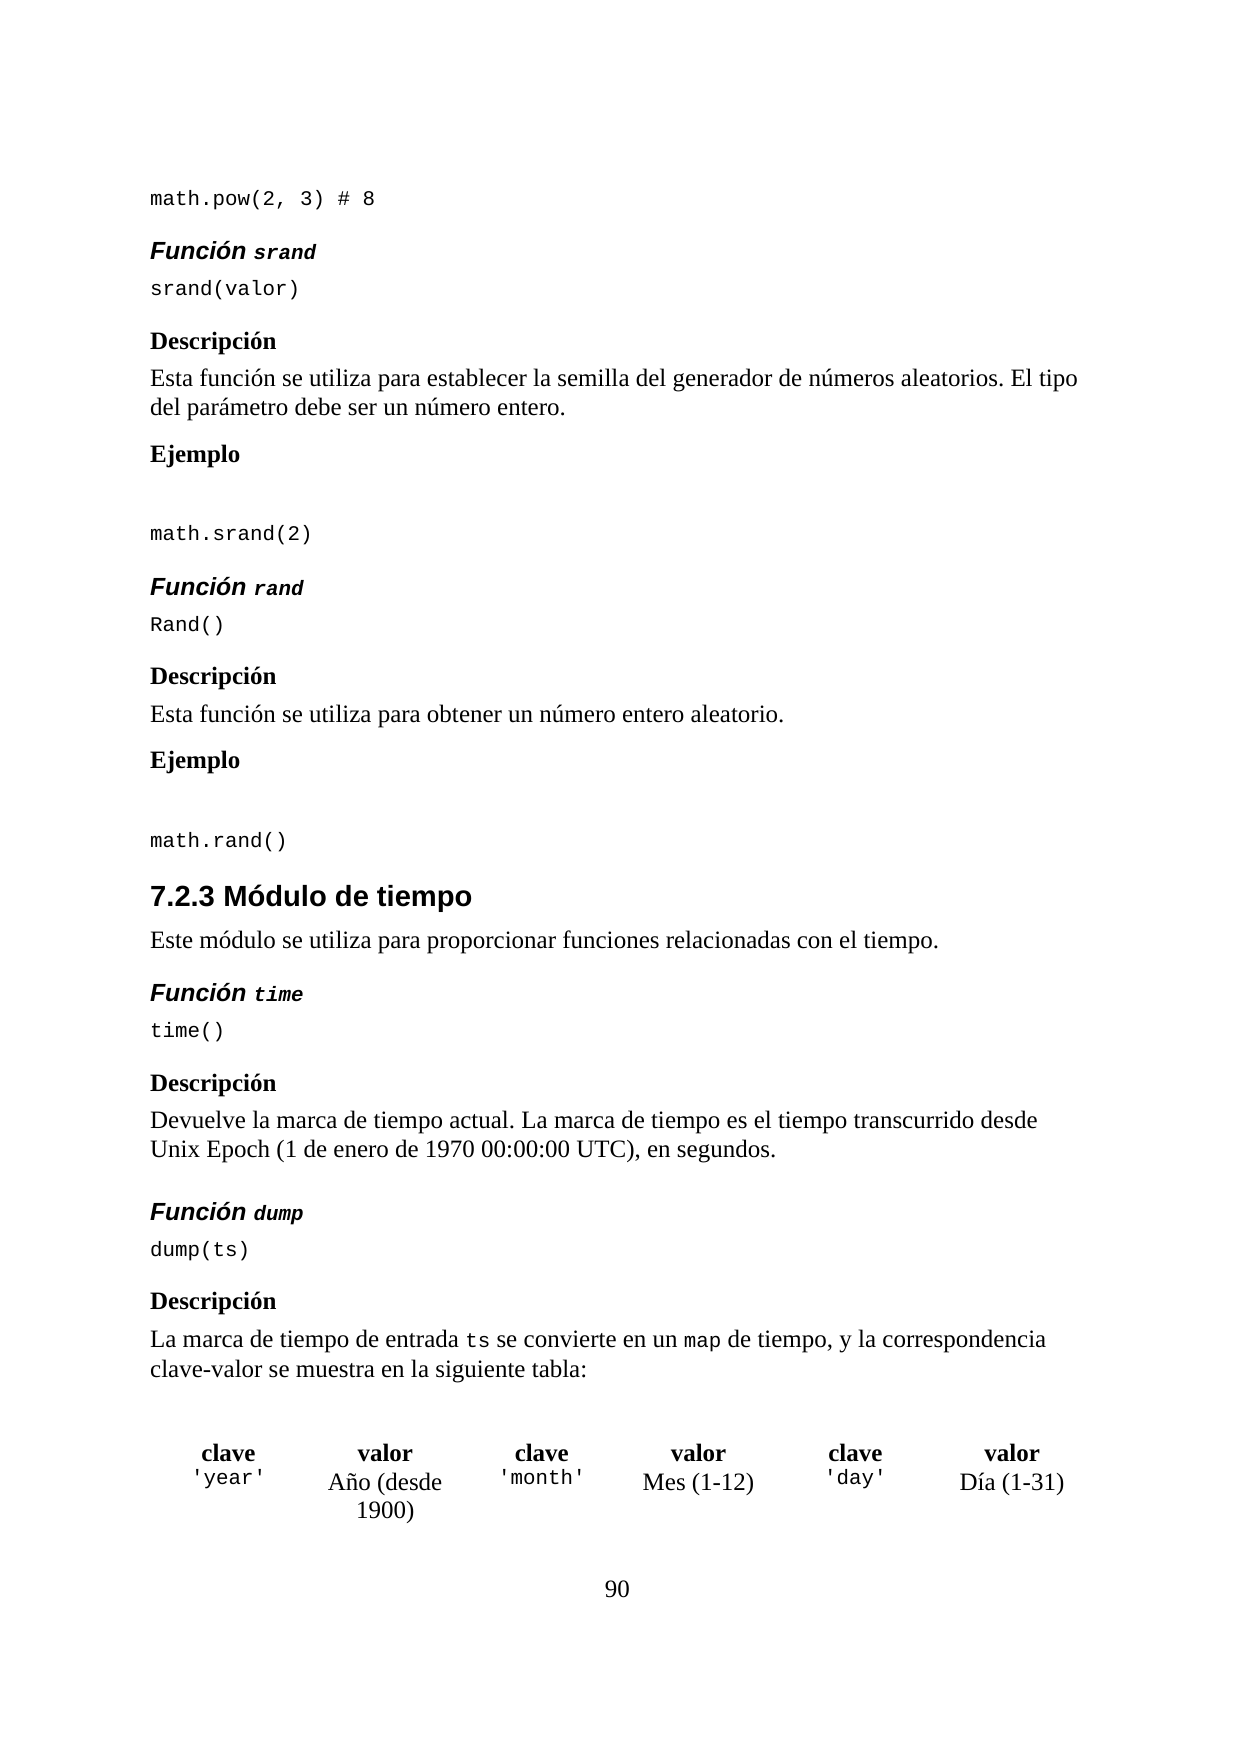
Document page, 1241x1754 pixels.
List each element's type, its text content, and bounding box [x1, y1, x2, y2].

text Descripción [150, 1286, 1090, 1315]
text La marca de tiempo de entrada ts se convierte en un map de tiempo, y la correspondencia clave-valor se muestra en la siguiente tabla: [150, 1324, 1090, 1382]
subtitle Función srand [150, 236, 1090, 266]
text Este módulo se utiliza para proporcionar funciones relacionadas con el tiempo. [150, 925, 1090, 953]
subtitle Función time [150, 978, 1090, 1008]
text Ejemplo [150, 439, 1090, 468]
table_cell Mes (1-12) [620, 1467, 777, 1524]
text Esta función se utiliza para establecer la semilla del generador de números aleatorios. El tipo del parámetro debe ser un número entero. [150, 363, 1090, 421]
text time() [150, 1021, 1090, 1044]
table_header valor [307, 1438, 463, 1467]
text Descripción [150, 1068, 1090, 1097]
text srand(valor) [150, 278, 1090, 302]
text math.pow(2, 3) # 8 [150, 188, 1090, 211]
subtitle Función rand [150, 572, 1090, 601]
text math.rand() [150, 830, 1090, 854]
table_header clave [777, 1438, 933, 1467]
table_cell 'day' [777, 1467, 933, 1524]
table_cell 'year' [150, 1467, 307, 1524]
text dump(ts) [150, 1239, 1090, 1263]
text Esta función se utiliza para obtener un número entero aleatorio. [150, 699, 1090, 728]
table_cell 'month' [463, 1467, 620, 1524]
table_header clave [463, 1438, 620, 1467]
text Descripción [150, 661, 1090, 690]
text Rand() [150, 614, 1090, 638]
table_header valor [934, 1438, 1090, 1467]
table_header valor [620, 1438, 777, 1467]
table_header clave [150, 1438, 307, 1467]
subtitle 7.2.3 Módulo de tiempo [150, 879, 1090, 912]
table_cell Año (desde 1900) [307, 1467, 463, 1524]
text Descripción [150, 326, 1090, 354]
subtitle Función dump [150, 1197, 1090, 1227]
text Ejemplo [150, 746, 1090, 774]
text math.srand(2) [150, 523, 1090, 547]
text Devuelve la marca de tiempo actual. La marca de tiempo es el tiempo transcurrido desde Unix Epoch (1 de enero de 1970 00:00:00 UTC), en segundos. [150, 1106, 1090, 1163]
table_cell Día (1-31) [934, 1467, 1090, 1524]
